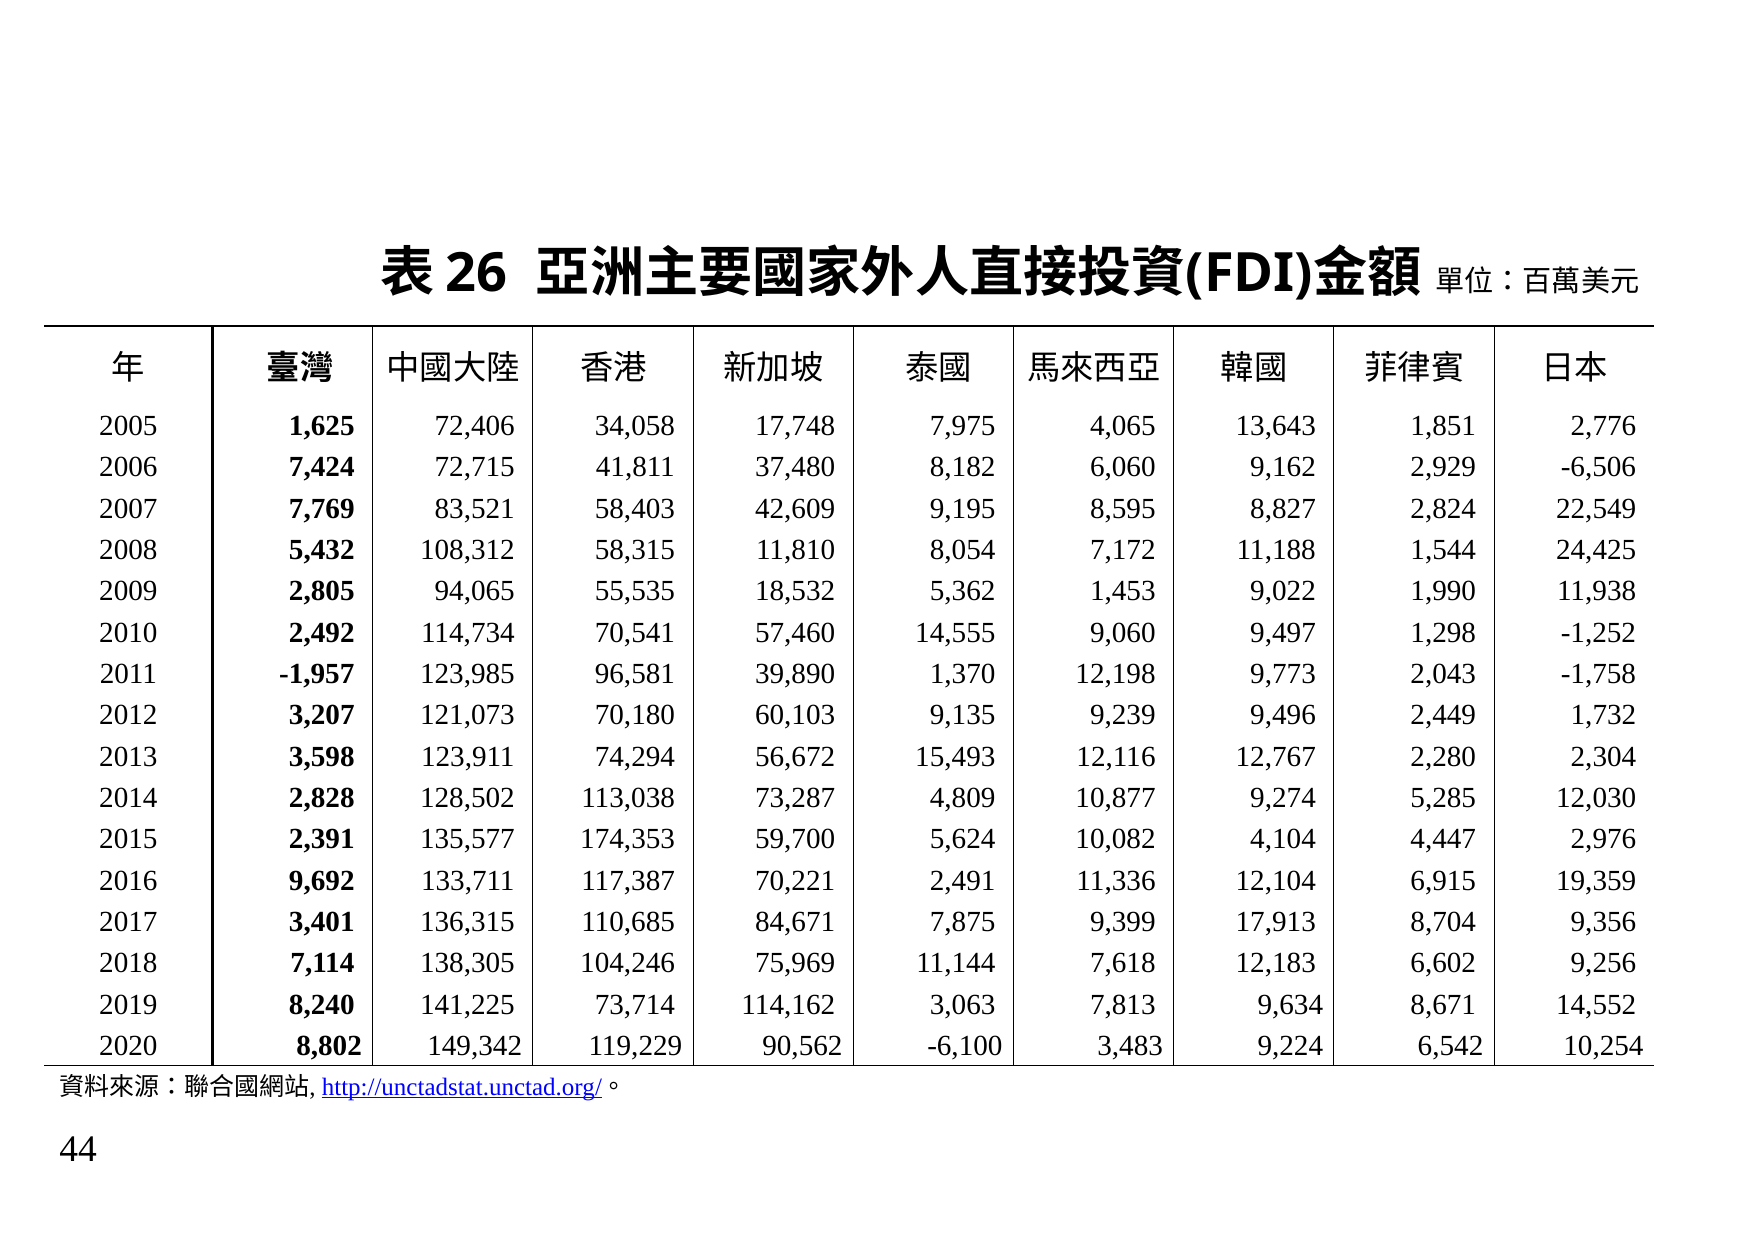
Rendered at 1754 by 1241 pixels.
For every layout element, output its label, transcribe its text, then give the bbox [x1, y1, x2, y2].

table_cell 8,827 [1174, 487, 1333, 527]
table_cell 56,672 [694, 734, 853, 775]
table_cell 1,453 [1014, 569, 1173, 609]
table_cell 2016 [44, 858, 211, 899]
table_cell 4,447 [1334, 816, 1494, 858]
table_cell -1,758 [1495, 652, 1654, 692]
table_cell 2,304 [1495, 734, 1654, 775]
table_cell 9,162 [1174, 445, 1333, 486]
table_cell 7,114 [214, 940, 372, 982]
table_cell 138,305 [373, 940, 532, 982]
table_cell 7,172 [1014, 528, 1173, 568]
table_cell 70,180 [533, 692, 693, 734]
table_cell 136,315 [373, 899, 532, 940]
table_cell 2010 [44, 611, 211, 651]
table_cell 3,207 [214, 692, 372, 734]
table_cell 9,195 [854, 487, 1013, 527]
table_cell 2,776 [1495, 404, 1654, 444]
table_cell 11,144 [854, 940, 1013, 982]
table_cell 12,198 [1014, 652, 1173, 692]
table_cell 9,497 [1174, 611, 1333, 651]
table_cell 117,387 [533, 858, 693, 899]
table_cell 9,274 [1174, 775, 1333, 816]
table_cell 10,254 [1495, 1023, 1654, 1064]
table_cell 75,969 [694, 940, 853, 982]
table_cell 9,022 [1174, 569, 1333, 609]
text 表26 亞洲主要國家外人直接投資(FDI)金額 單位：百萬美元 [59, 212, 1639, 324]
table_cell -6,100 [854, 1023, 1013, 1064]
table_cell 174,353 [533, 816, 693, 858]
table_cell 2014 [44, 775, 211, 816]
table_cell 2,491 [854, 858, 1013, 899]
table_cell 72,406 [373, 404, 532, 444]
table_cell 12,104 [1174, 858, 1333, 899]
table_cell 14,552 [1495, 982, 1654, 1023]
table_cell 2015 [44, 816, 211, 858]
table_cell 11,810 [694, 528, 853, 568]
table_cell -1,252 [1495, 611, 1654, 651]
table_cell 3,483 [1014, 1023, 1173, 1064]
table_cell 10,877 [1014, 775, 1173, 816]
table_header 中國大陸 [373, 327, 532, 403]
table_cell 8,054 [854, 528, 1013, 568]
table_cell 5,432 [214, 528, 372, 568]
table_cell 113,038 [533, 775, 693, 816]
table_cell 2,929 [1334, 445, 1494, 486]
table_cell 7,813 [1014, 982, 1173, 1023]
table_cell 39,890 [694, 652, 853, 692]
table_cell 149,342 [373, 1023, 532, 1064]
table_cell 94,065 [373, 569, 532, 609]
table_cell 3,063 [854, 982, 1013, 1023]
table_header 韓國 [1174, 327, 1333, 403]
table_cell 73,714 [533, 982, 693, 1023]
table_header 日本 [1495, 327, 1654, 403]
table_cell 2,492 [214, 611, 372, 651]
table_cell 55,535 [533, 569, 693, 609]
table_cell 9,135 [854, 692, 1013, 734]
table_cell 5,624 [854, 816, 1013, 858]
table_cell 7,875 [854, 899, 1013, 940]
table_cell 12,183 [1174, 940, 1333, 982]
table_header 泰國 [854, 327, 1013, 403]
table_cell 9,239 [1014, 692, 1173, 734]
table_header 菲律賓 [1334, 327, 1494, 403]
table_cell 133,711 [373, 858, 532, 899]
table_cell 15,493 [854, 734, 1013, 775]
table_cell 74,294 [533, 734, 693, 775]
table_cell 1,990 [1334, 569, 1494, 609]
table_cell 1,370 [854, 652, 1013, 692]
table_cell 83,521 [373, 487, 532, 527]
table_cell 58,315 [533, 528, 693, 568]
table_cell 7,618 [1014, 940, 1173, 982]
table_cell 2,043 [1334, 652, 1494, 692]
table_cell 7,975 [854, 404, 1013, 444]
table_cell 110,685 [533, 899, 693, 940]
table_cell 4,809 [854, 775, 1013, 816]
table_cell 9,692 [214, 858, 372, 899]
table_cell 57,460 [694, 611, 853, 651]
table_cell 7,769 [214, 487, 372, 527]
table_cell 9,256 [1495, 940, 1654, 982]
table_cell 90,562 [694, 1023, 853, 1064]
table_cell 6,542 [1334, 1023, 1494, 1064]
table_cell 2018 [44, 940, 211, 982]
table_cell 1,625 [214, 404, 372, 444]
table_cell 114,162 [694, 982, 853, 1023]
table_cell 2011 [44, 652, 211, 692]
table_cell 12,116 [1014, 734, 1173, 775]
table_cell 2019 [44, 982, 211, 1023]
table_header 年 [44, 327, 211, 403]
table_cell 11,188 [1174, 528, 1333, 568]
table_cell 60,103 [694, 692, 853, 734]
table_cell 58,403 [533, 487, 693, 527]
table_cell 11,336 [1014, 858, 1173, 899]
table_cell 84,671 [694, 899, 853, 940]
table_cell 3,598 [214, 734, 372, 775]
table_cell 18,532 [694, 569, 853, 609]
table_cell 9,224 [1174, 1023, 1333, 1064]
table_header 臺灣 [214, 327, 372, 403]
table_cell 70,541 [533, 611, 693, 651]
table_cell 2,805 [214, 569, 372, 609]
table_cell 7,424 [214, 445, 372, 486]
table_cell -1,957 [214, 652, 372, 692]
table_cell 2,449 [1334, 692, 1494, 734]
table_cell 1,298 [1334, 611, 1494, 651]
table_cell 8,802 [214, 1023, 372, 1064]
table_cell 73,287 [694, 775, 853, 816]
table_cell 17,748 [694, 404, 853, 444]
table_cell 9,496 [1174, 692, 1333, 734]
table_cell 2,824 [1334, 487, 1494, 527]
table_header 馬來西亞 [1014, 327, 1173, 403]
table_cell 3,401 [214, 899, 372, 940]
table_cell 2005 [44, 404, 211, 444]
table_cell 17,913 [1174, 899, 1333, 940]
table_cell 2017 [44, 899, 211, 940]
table_cell 2013 [44, 734, 211, 775]
table_cell 9,060 [1014, 611, 1173, 651]
table_cell 5,362 [854, 569, 1013, 609]
table_cell 5,285 [1334, 775, 1494, 816]
table_cell 1,851 [1334, 404, 1494, 444]
table_cell 70,221 [694, 858, 853, 899]
table_cell 1,732 [1495, 692, 1654, 734]
table_cell 96,581 [533, 652, 693, 692]
table_cell -6,506 [1495, 445, 1654, 486]
text 資料來源：聯合國網站, http://unctadstat.unctad.org/。 [59, 1066, 1639, 1103]
table_cell 108,312 [373, 528, 532, 568]
table_cell 2006 [44, 445, 211, 486]
table_cell 2012 [44, 692, 211, 734]
table_cell 9,399 [1014, 899, 1173, 940]
table_cell 114,734 [373, 611, 532, 651]
table_cell 121,073 [373, 692, 532, 734]
table_cell 59,700 [694, 816, 853, 858]
table_cell 9,634 [1174, 982, 1333, 1023]
table_cell 2,280 [1334, 734, 1494, 775]
table_cell 123,911 [373, 734, 532, 775]
table_cell 2009 [44, 569, 211, 609]
table_cell 6,602 [1334, 940, 1494, 982]
table_cell 72,715 [373, 445, 532, 486]
table_cell 8,704 [1334, 899, 1494, 940]
table_cell 2007 [44, 487, 211, 527]
table_cell 2020 [44, 1023, 211, 1064]
table_cell 42,609 [694, 487, 853, 527]
table_cell 8,671 [1334, 982, 1494, 1023]
table_cell 9,773 [1174, 652, 1333, 692]
table_cell 19,359 [1495, 858, 1654, 899]
table_cell 9,356 [1495, 899, 1654, 940]
table_cell 41,811 [533, 445, 693, 486]
table_cell 2008 [44, 528, 211, 568]
table_cell 2,976 [1495, 816, 1654, 858]
table_cell 14,555 [854, 611, 1013, 651]
table_header 香港 [533, 327, 693, 403]
table_cell 4,104 [1174, 816, 1333, 858]
table_cell 22,549 [1495, 487, 1654, 527]
table_header 新加坡 [694, 327, 853, 403]
table_cell 11,938 [1495, 569, 1654, 609]
table_cell 2,828 [214, 775, 372, 816]
table_cell 1,544 [1334, 528, 1494, 568]
table_cell 12,767 [1174, 734, 1333, 775]
table_cell 135,577 [373, 816, 532, 858]
table_cell 6,060 [1014, 445, 1173, 486]
table_cell 123,985 [373, 652, 532, 692]
table_cell 128,502 [373, 775, 532, 816]
table_cell 13,643 [1174, 404, 1333, 444]
table_cell 6,915 [1334, 858, 1494, 899]
table_cell 8,182 [854, 445, 1013, 486]
table_cell 24,425 [1495, 528, 1654, 568]
table_cell 12,030 [1495, 775, 1654, 816]
table_cell 34,058 [533, 404, 693, 444]
table_cell 8,595 [1014, 487, 1173, 527]
table_cell 8,240 [214, 982, 372, 1023]
table_cell 4,065 [1014, 404, 1173, 444]
table_cell 10,082 [1014, 816, 1173, 858]
table_cell 2,391 [214, 816, 372, 858]
table_cell 141,225 [373, 982, 532, 1023]
table_cell 119,229 [533, 1023, 693, 1064]
table_cell 104,246 [533, 940, 693, 982]
table_cell 37,480 [694, 445, 853, 486]
